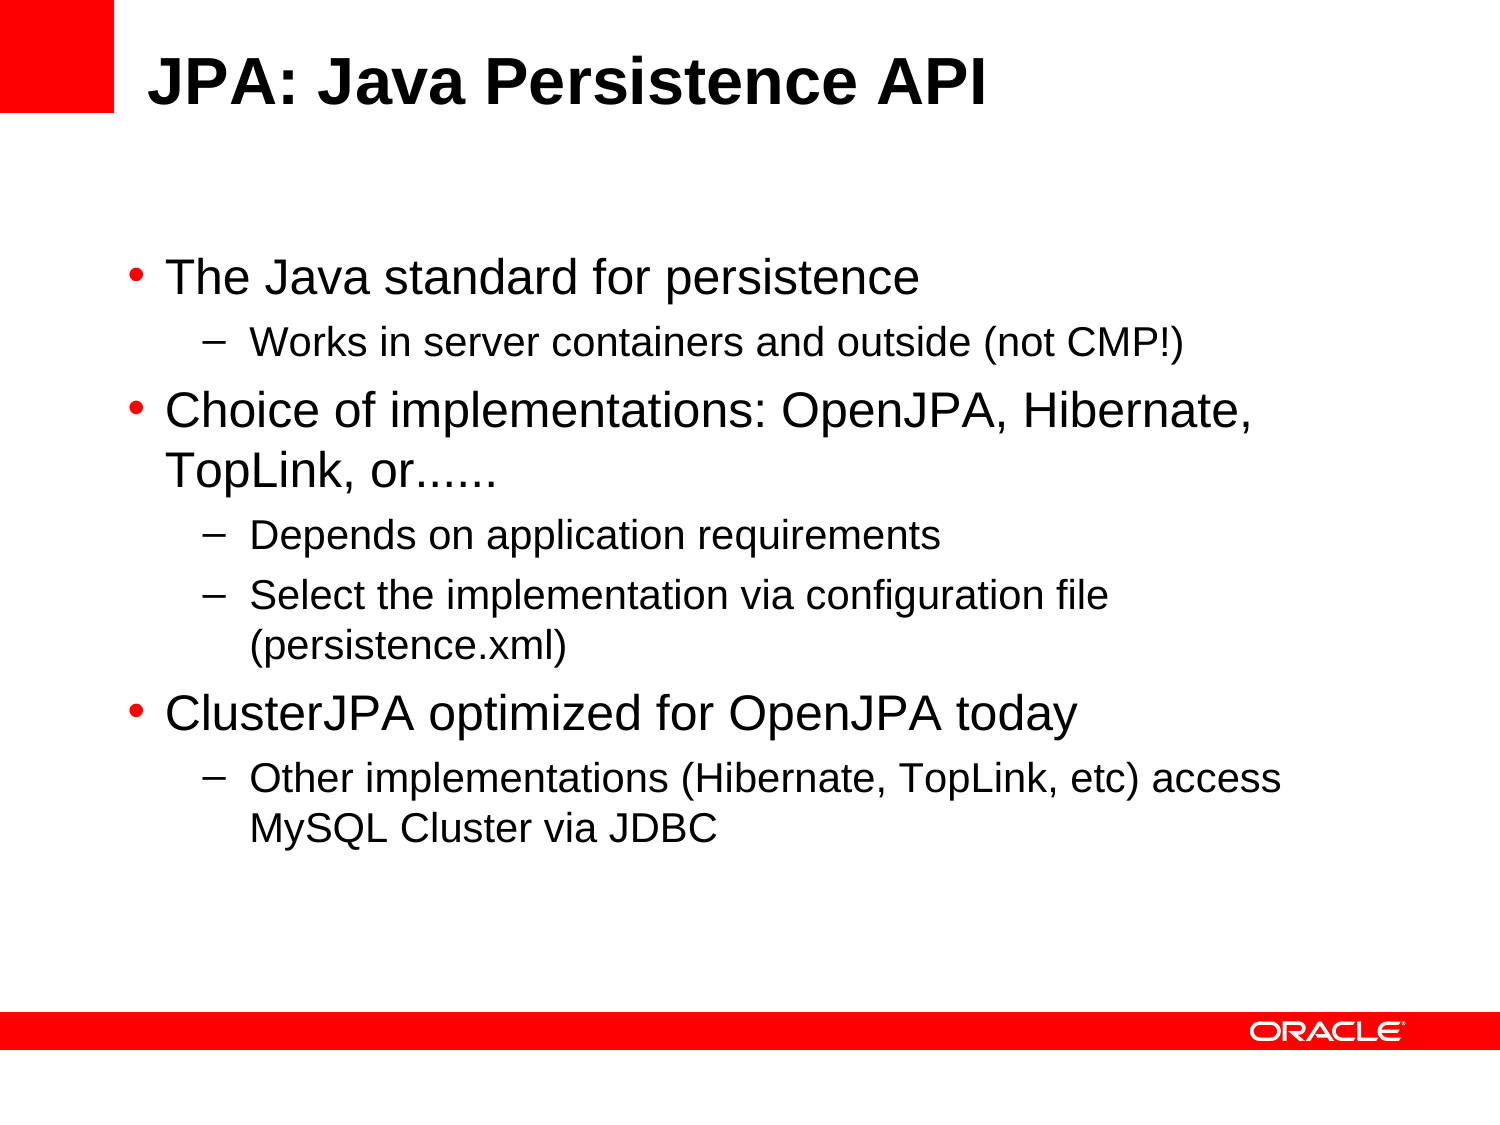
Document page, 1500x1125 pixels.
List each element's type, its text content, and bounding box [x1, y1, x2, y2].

list The Java standard for persistence Works in server containers and outside (not CMP!) Choice of implementations: OpenJPA, Hibernate, TopLink, or...... Depends on application requirements Select the implementation via configuration file (persistence.xml) ClusterJPA optimized for OpenJPA today Other implementations (Hibernate, TopLink, etc) access MySQL Cluster via JDBC [112, 236, 1388, 931]
title JPA: Java Persistence API [147, 8, 1392, 119]
picture [0, 0, 114, 113]
picture [0, 1012, 1500, 1050]
